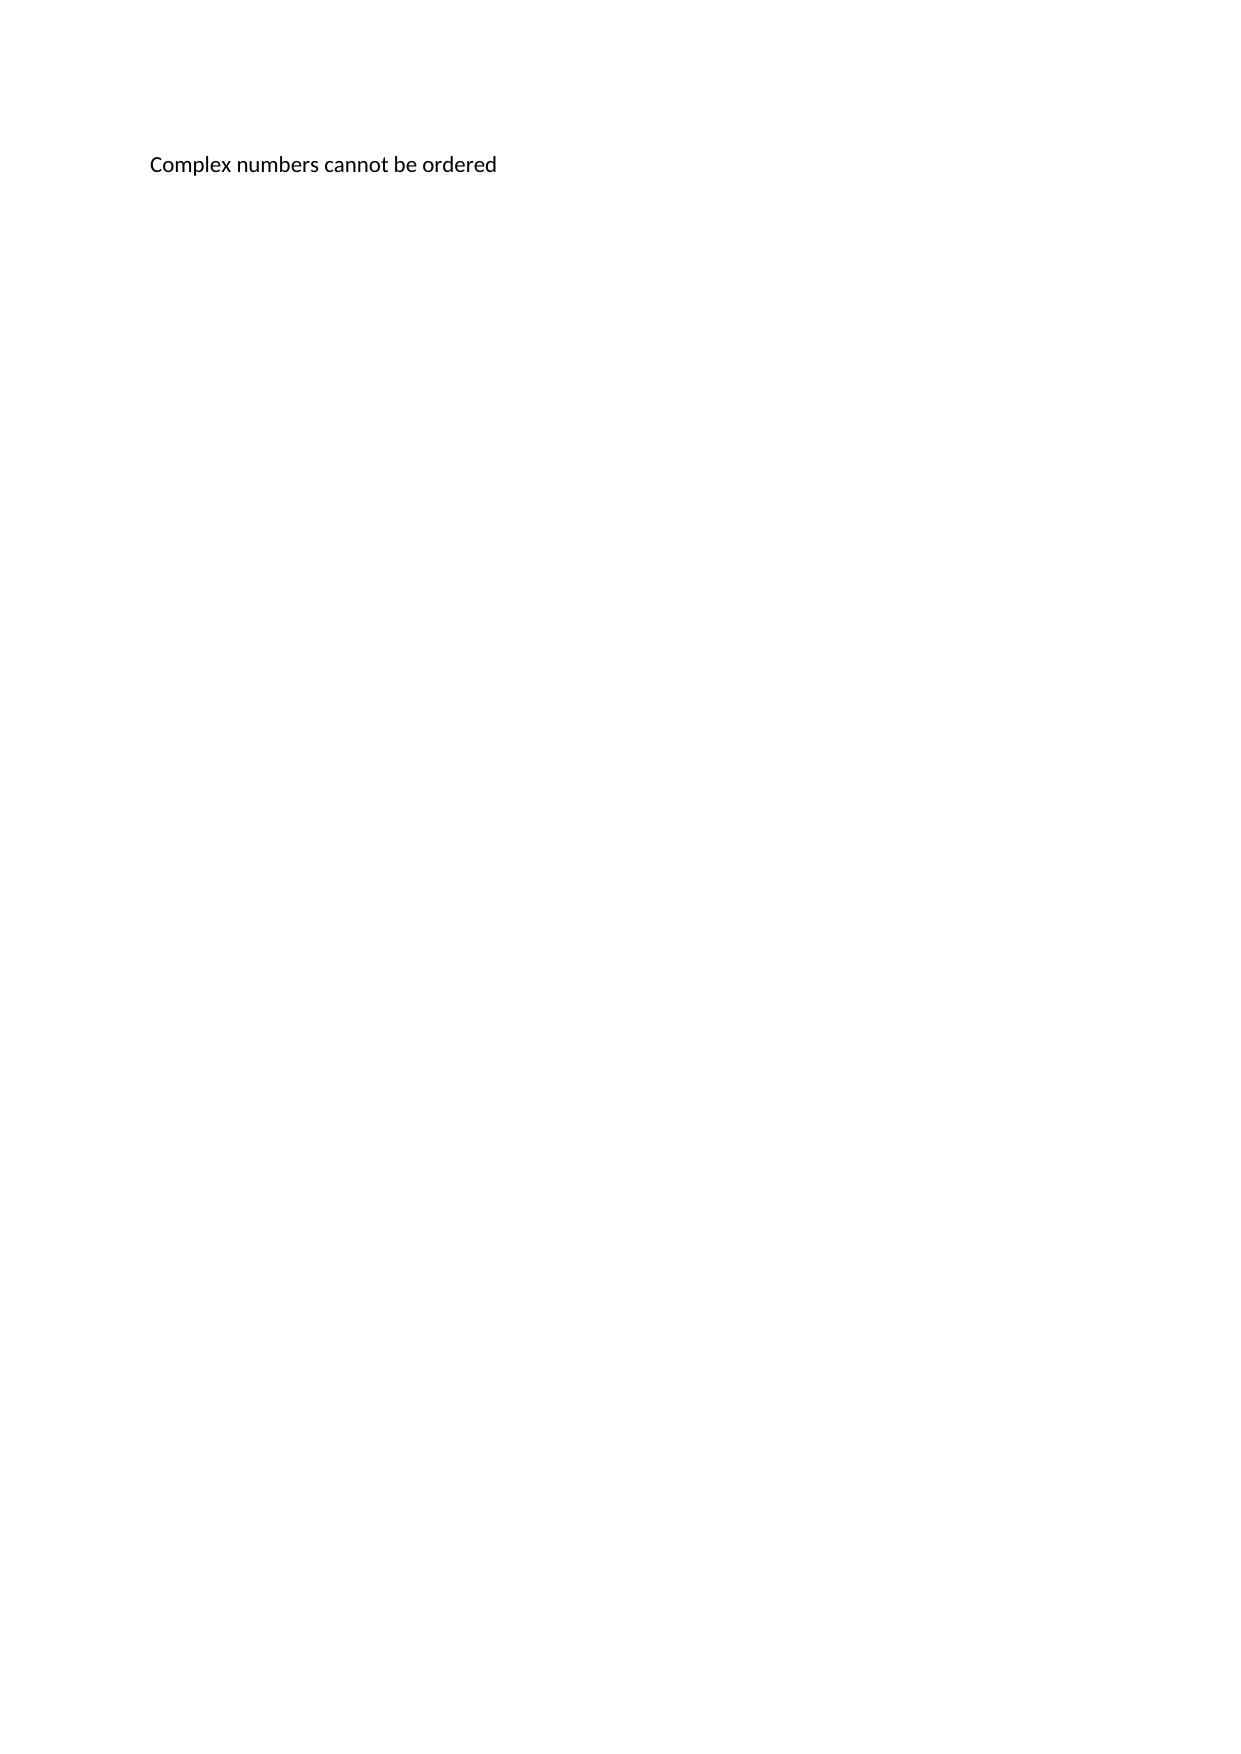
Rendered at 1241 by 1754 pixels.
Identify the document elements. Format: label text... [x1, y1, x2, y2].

text Complex numbers cannot be ordered [150, 150, 1090, 178]
